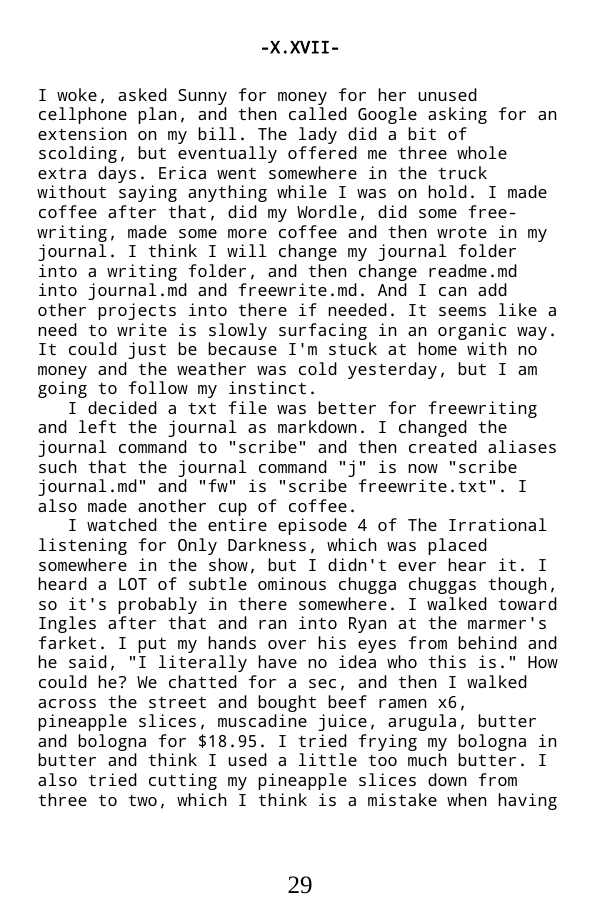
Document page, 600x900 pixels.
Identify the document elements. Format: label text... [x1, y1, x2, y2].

text I woke, asked Sunny for money for her unused cellphone plan, and then called Google asking for an extension on my bill. The lady did a bit of scolding, but eventually offered me three whole extra days. Erica went somewhere in the truck without saying anything while I was on hold. I made coffee after that, did my Wordle, did some free- writing, made some more coffee and then wrote in my journal. I think I will change my journal folder into a writing folder, and then change readme.md into journal.md and freewrite.md. And I can add other projects into there if needed. It seems like a need to write is slowly surfacing in an organic way. It could just be because I'm stuck at home with no money and the weather was cold yesterday, but I am going to follow my instinct. [37, 85, 562, 399]
text -X.XVII- [37, 37, 562, 57]
text I watched the entire episode 4 of The Irrational listening for Only Darkness, which was placed somewhere in the show, but I didn't ever hear it. I heard a LOT of subtle ominous chugga chuggas though, so it's probably in there somewhere. I walked toward Ingles after that and ran into Ryan at the marmer's farket. I put my hands over his eyes from behind and he said, "I literally have no idea who this is." How could he? We chatted for a sec, and then I walked across the street and bought beef ramen x6, pineapple slices, muscadine juice, arugula, butter and bologna for $18.95. I tried frying my bologna in butter and think I used a little too much butter. I also tried cutting my pineapple slices down from three to two, which I think is a mistake when having [37, 516, 562, 810]
text I decided a txt file was better for freewriting and left the journal as markdown. I changed the journal command to "scribe" and then created aliases such that the journal command "j" is now "scribe journal.md" and "fw" is "scribe freewrite.txt". I also made another cup of coffee. [37, 399, 562, 516]
